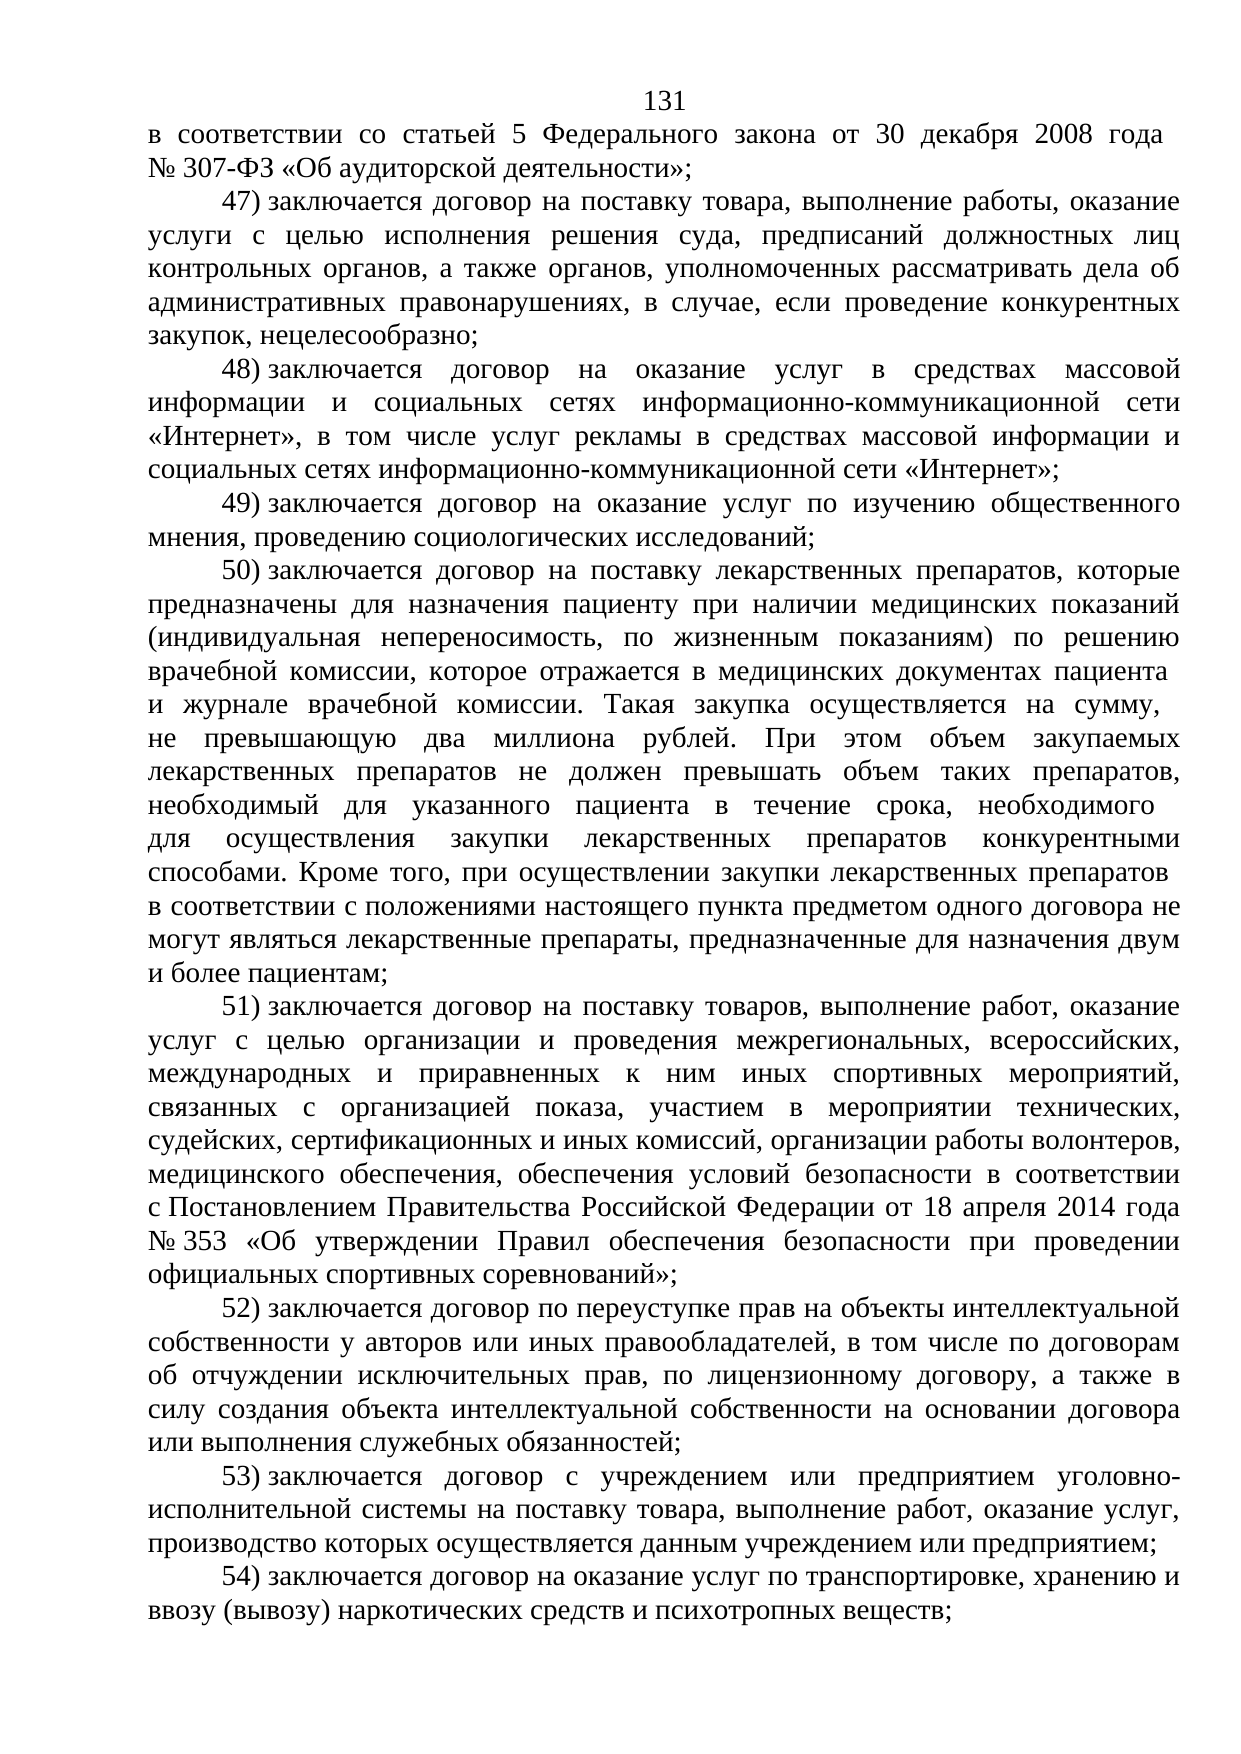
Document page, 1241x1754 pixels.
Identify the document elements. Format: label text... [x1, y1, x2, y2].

text 49) заключается договор на оказание услуг по изучению общественного мнения, проведению социологических исследований; [148, 485, 1181, 552]
text 48) заключается договор на оказание услуг в средствах массовой информации и социальных сетях информационно-коммуникационной сети «Интернет», в том числе услуг рекламы в средствах массовой информации и социальных сетях информационно-коммуникационной сети «Интернет»; [148, 351, 1181, 485]
text 47) заключается договор на поставку товара, выполнение работы, оказание услуги с целью исполнения решения суда, предписаний должностных лиц контрольных органов, а также органов, уполномоченных рассматривать дела об административных правонарушениях, в случае, если проведение конкурентных закупок, нецелесообразно; [148, 183, 1181, 351]
text 54) заключается договор на оказание услуг по транспортировке, хранению и ввозу (вывозу) наркотических средств и психотропных веществ; [148, 1558, 1181, 1626]
text 52) заключается договор по переуступке прав на объекты интеллектуальной собственности у авторов или иных правообладателей, в том числе по договорам об отчуждении исключительных прав, по лицензионному договору, а также в силу создания объекта интеллектуальной собственности на основании договора или выполнения служебных обязанностей; [148, 1290, 1181, 1458]
text в соответствии со статьей 5 Федерального закона от 30 декабря 2008 года № 307-ФЗ «Об аудиторской деятельности»; [148, 116, 1181, 183]
text 51) заключается договор на поставку товаров, выполнение работ, оказание услуг с целью организации и проведения межрегиональных, всероссийских, международных и приравненных к ним иных спортивных мероприятий, связанных с организацией показа, участием в мероприятии технических, судейских, сертификационных и иных комиссий, организации работы волонтеров, медицинского обеспечения, обеспечения условий безопасности в соответствии с Постановлением Правительства Российской Федерации от 18 апреля 2014 года № 353 «Об утверждении Правил обеспечения безопасности при проведении официальных спортивных соревнований»; [148, 988, 1181, 1290]
text 53) заключается договор с учреждением или предприятием уголовно-исполнительной системы на поставку товара, выполнение работ, оказание услуг, производство которых осуществляется данным учреждением или предприятием; [148, 1458, 1181, 1558]
text 50) заключается договор на поставку лекарственных препаратов, которые предназначены для назначения пациенту при наличии медицинских показаний (индивидуальная непереносимость, по жизненным показаниям) по решению врачебной комиссии, которое отражается в медицинских документах пациента и журнале врачебной комиссии. Такая закупка осуществляется на сумму, не превышающую два миллиона рублей. При этом объем закупаемых лекарственных препаратов не должен превышать объем таких препаратов, необходимый для указанного пациента в течение срока, необходимого для осуществления закупки лекарственных препаратов конкурентными способами. Кроме того, при осуществлении закупки лекарственных препаратов в соответствии с положениями настоящего пункта предметом одного договора не могут являться лекарственные препараты, предназначенные для назначения двум и более пациентам; [148, 552, 1181, 988]
